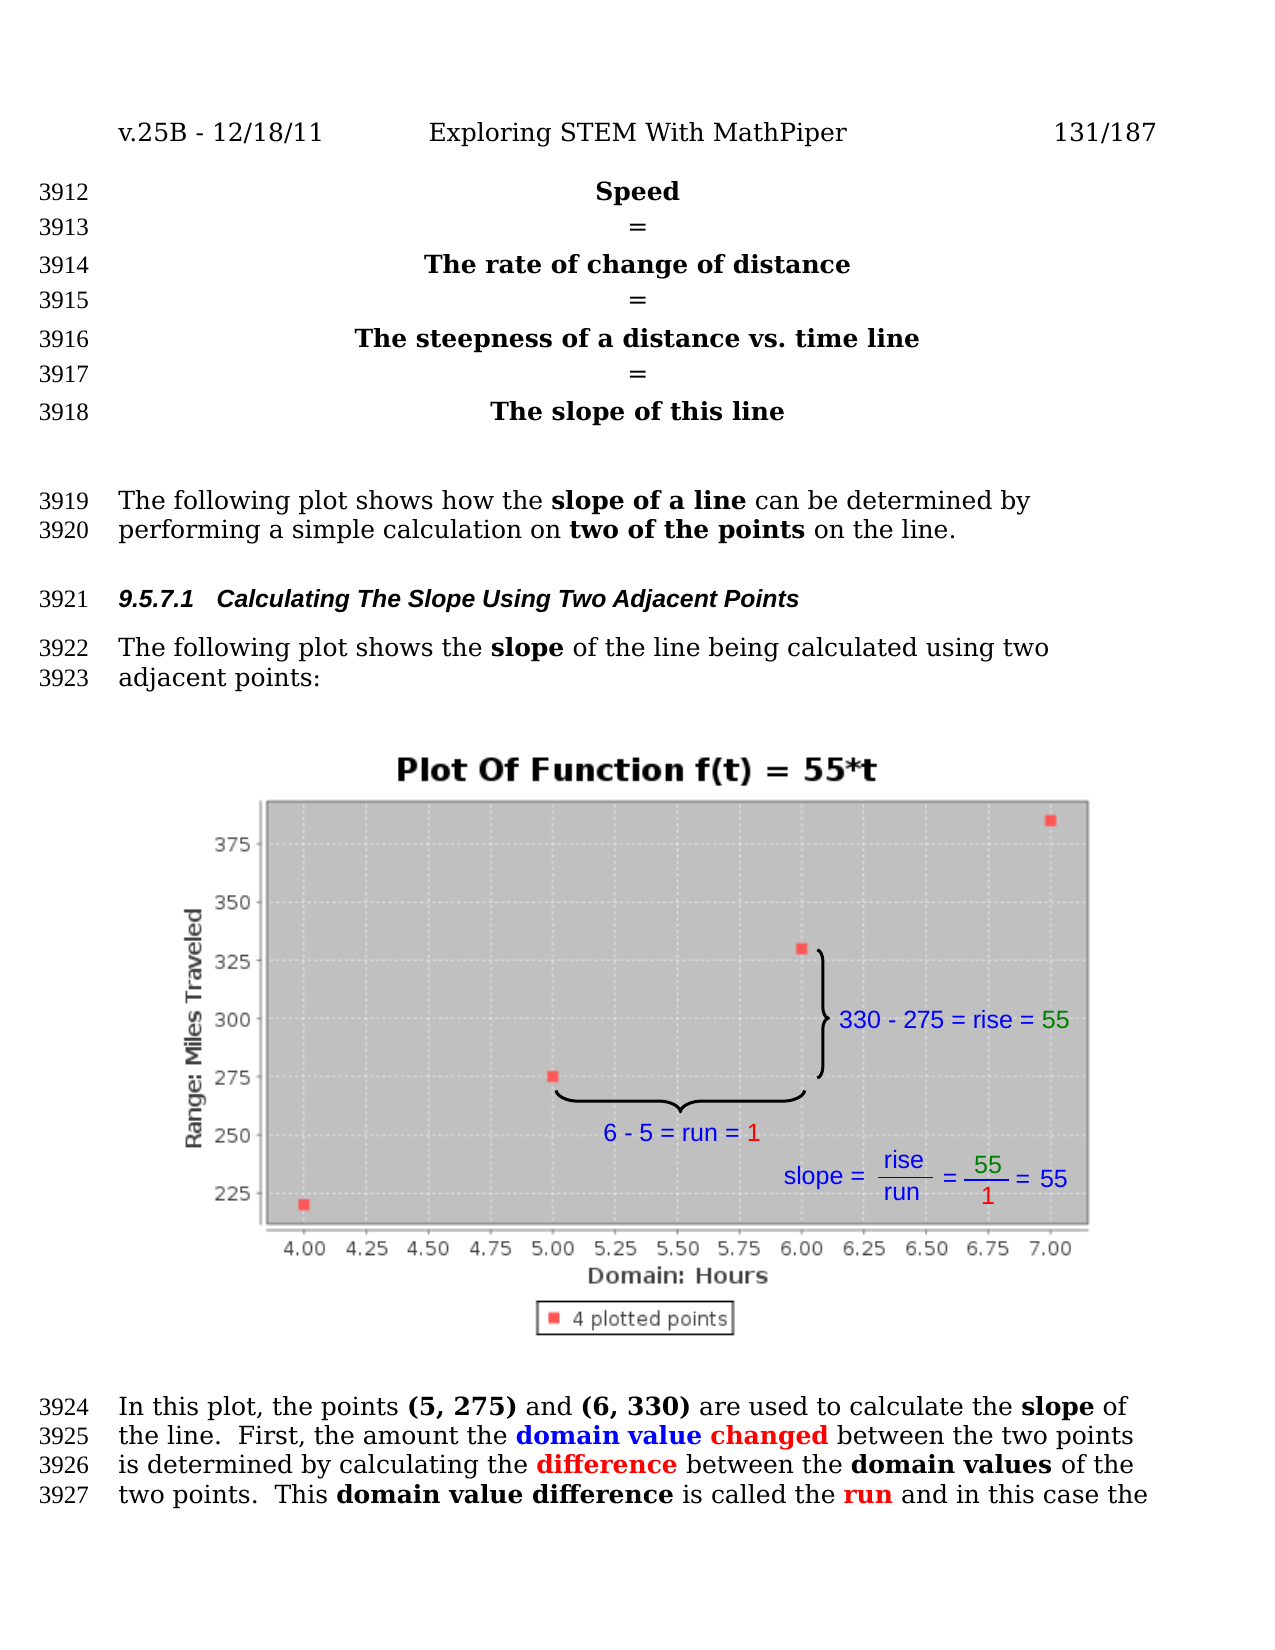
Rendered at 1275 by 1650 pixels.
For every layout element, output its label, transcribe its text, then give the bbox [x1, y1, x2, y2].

text In this plot, the points (5, 275) and (6, 330) are used to calculate the slope of the line. First, the amount the domain value changed between the two points is determined by calculating the difference between the domain values of the two points. This domain value difference is called the run and in this case the [118, 1392, 1157, 1509]
text = [118, 212, 1157, 241]
subtitle Calculating The Slope Using Two Adjacent Points [118, 584, 1157, 612]
text The steepness of a distance vs. time line [118, 324, 1157, 353]
text The following plot shows the slope of the line being calculated using two adjacent points: [118, 633, 1157, 692]
text The rate of change of distance [118, 250, 1157, 280]
text The slope of this line [118, 397, 1157, 427]
text = [118, 359, 1157, 388]
text Speed [118, 177, 1157, 206]
text = [118, 286, 1157, 315]
text The following plot shows how the slope of a line can be determined by performing a simple calculation on two of the points on the line. [118, 486, 1157, 545]
